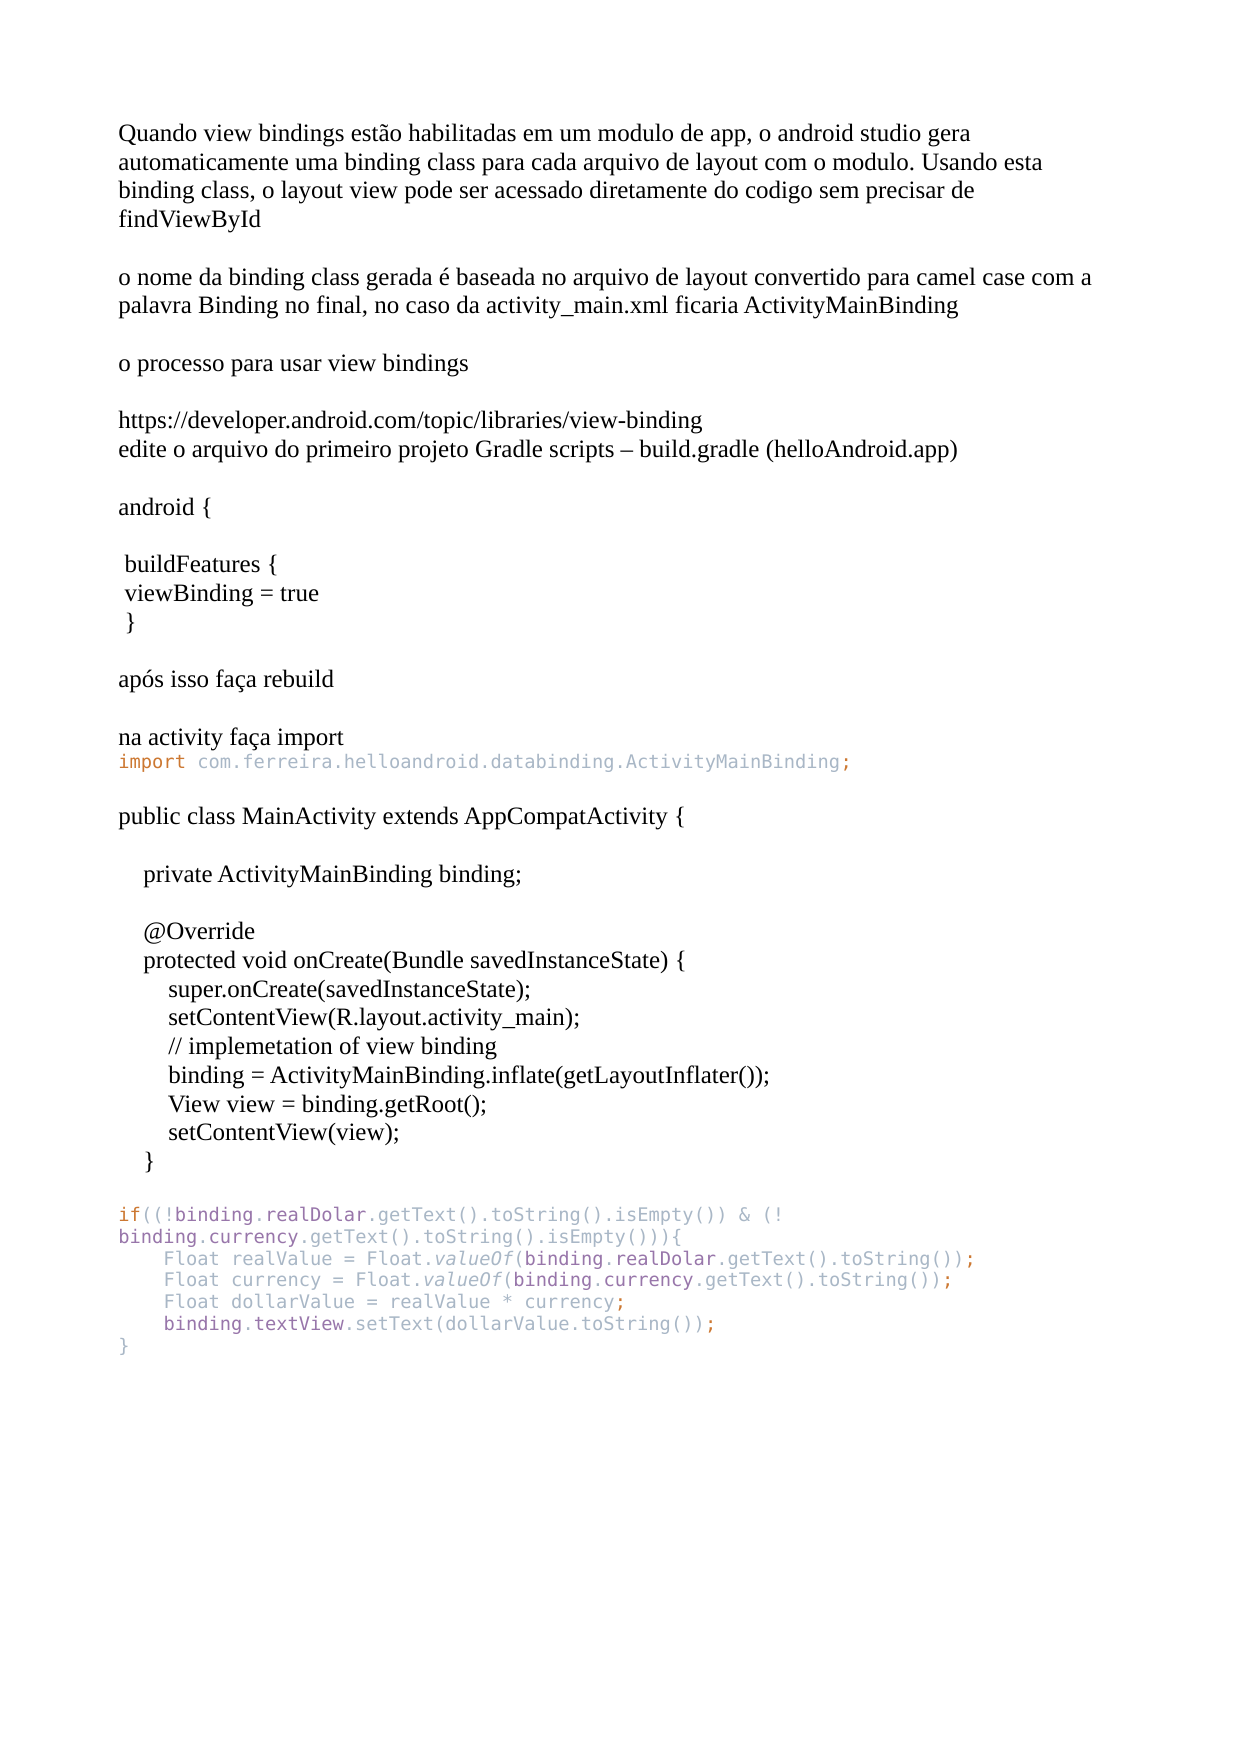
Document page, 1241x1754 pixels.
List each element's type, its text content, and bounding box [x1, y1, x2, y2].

text if((!binding.realDolar.getText().toString().isEmpty()) & (!binding.currency.getText().toString().isEmpty())){ Float realValue = Float.valueOf(binding.realDolar.getText().toString()); Float currency = Float.valueOf(binding.currency.getText().toString()); Float dollarValue = realValue * currency; binding.textView.setText(dollarValue.toString()); } [118, 1204, 1122, 1357]
text o nome da binding class gerada é baseada no arquivo de layout convertido para camel case com a palavra Binding no final, no caso da activity_main.xml ficaria ActivityMainBinding [118, 262, 1122, 319]
text public class MainActivity extends AppCompatActivity { [118, 801, 1122, 830]
text na activity faça import [118, 722, 1122, 751]
text private ActivityMainBinding binding; [118, 859, 1122, 887]
text edite o arquivo do primeiro projeto Gradle scripts – build.gradle (helloAndroid.app) [118, 434, 1122, 463]
text https://developer.android.com/topic/libraries/view-binding [118, 406, 1122, 434]
text } [118, 1146, 1122, 1175]
text setContentView(view); [118, 1117, 1122, 1146]
text View view = binding.getRoot(); [118, 1089, 1122, 1117]
text protected void onCreate(Bundle savedInstanceState) { [118, 945, 1122, 974]
text setContentView(R.layout.activity_main); [118, 1002, 1122, 1031]
text // implemetation of view binding [118, 1031, 1122, 1060]
text import com.ferreira.helloandroid.databinding.ActivityMainBinding; [118, 751, 1122, 772]
text } [118, 607, 1122, 636]
text super.onCreate(savedInstanceState); [118, 974, 1122, 1002]
text Quando view bindings estão habilitadas em um modulo de app, o android studio gera automaticamente uma binding class para cada arquivo de layout com o modulo. Usando esta binding class, o layout view pode ser acessado diretamente do codigo sem precisar de findViewById [118, 118, 1122, 233]
text @Override [118, 916, 1122, 945]
text o processo para usar view bindings [118, 348, 1122, 377]
text viewBinding = true [118, 578, 1122, 607]
text após isso faça rebuild [118, 664, 1122, 693]
text android { [118, 492, 1122, 521]
text buildFeatures { [118, 549, 1122, 578]
text binding = ActivityMainBinding.inflate(getLayoutInflater()); [118, 1060, 1122, 1089]
